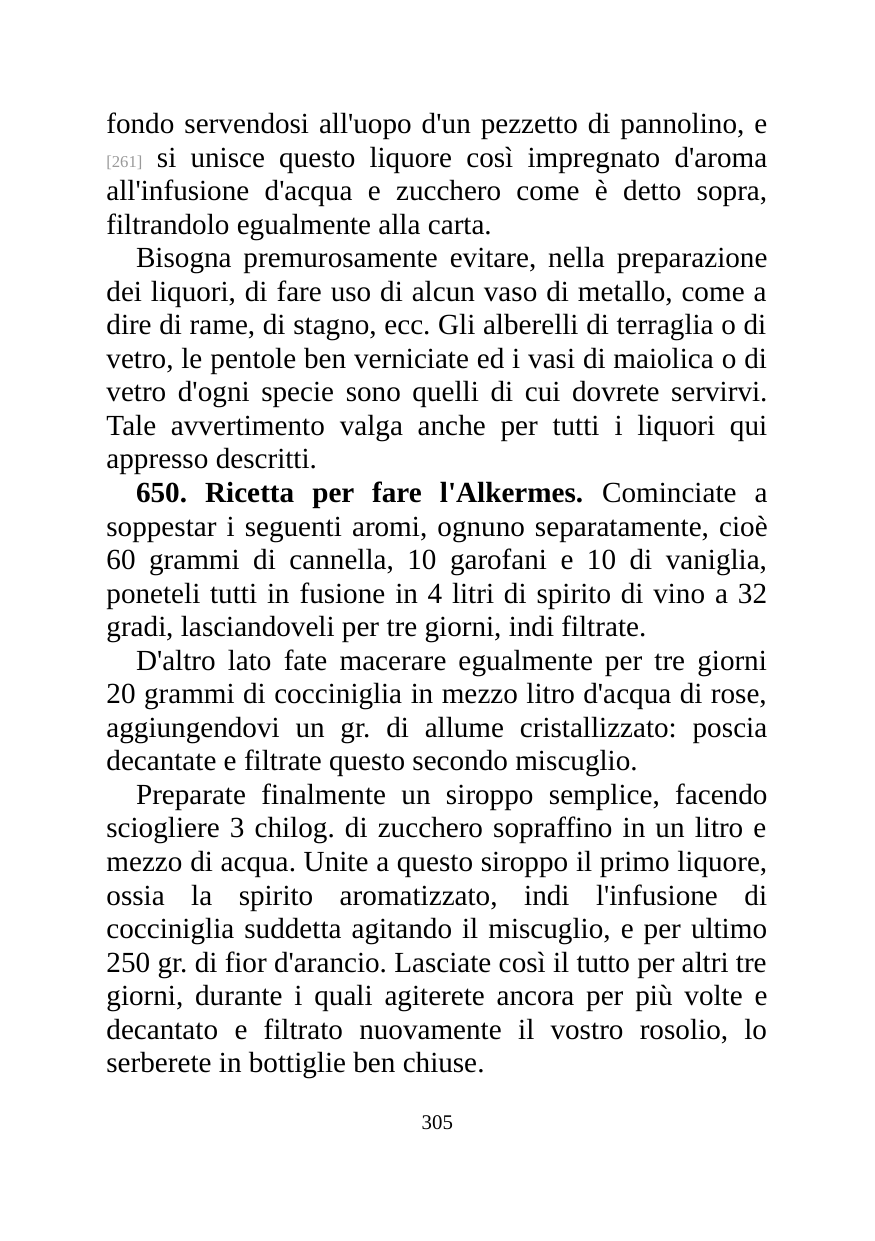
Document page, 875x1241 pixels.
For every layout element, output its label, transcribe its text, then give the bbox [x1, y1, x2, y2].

text D'altro lato fate macerare egualmente per tre giorni 20 grammi di cocciniglia in mezzo litro d'acqua di rose, aggiungendovi un gr. di allume cristallizzato: poscia decantate e filtrate questo secondo miscuglio. [106, 643, 768, 777]
text Preparate finalmente un siroppo semplice, facendo sciogliere 3 chilog. di zucchero sopraffino in un litro e mezzo di acqua. Unite a questo siroppo il primo liquore, ossia la spirito aromatizzato, indi l'infusione di cocciniglia suddetta agitando il miscuglio, e per ultimo 250 gr. di fior d'arancio. Lasciate così il tutto per altri tre giorni, durante i quali agiterete ancora per più volte e decantato e filtrato nuovamente il vostro rosolio, lo serberete in bottiglie ben chiuse. [106, 777, 768, 1079]
text Bisogna premurosamente evitare, nella preparazione dei liquori, di fare uso di alcun vaso di metallo, come a dire di rame, di stagno, ecc. Gli alberelli di terraglia o di vetro, le pentole ben verniciate ed i vasi di maiolica o di vetro d'ogni specie sono quelli di cui dovrete servirvi. Tale avvertimento valga anche per tutti i liquori qui appresso descritti. [106, 240, 768, 475]
text fondo servendosi all'uopo d'un pezzetto di pannolino, e [261] si unisce questo liquore così impregnato d'aroma all'infusione d'acqua e zucchero come è detto sopra, filtrandolo egualmente alla carta. [106, 106, 768, 240]
text 650. Ricetta per fare l'Alkermes. Cominciate a soppestar i seguenti aromi, ognuno separatamente, cioè 60 grammi di cannella, 10 garofani e 10 di vaniglia, poneteli tutti in fusione in 4 litri di spirito di vino a 32 gradi, lasciandoveli per tre giorni, indi filtrate. [106, 475, 768, 643]
